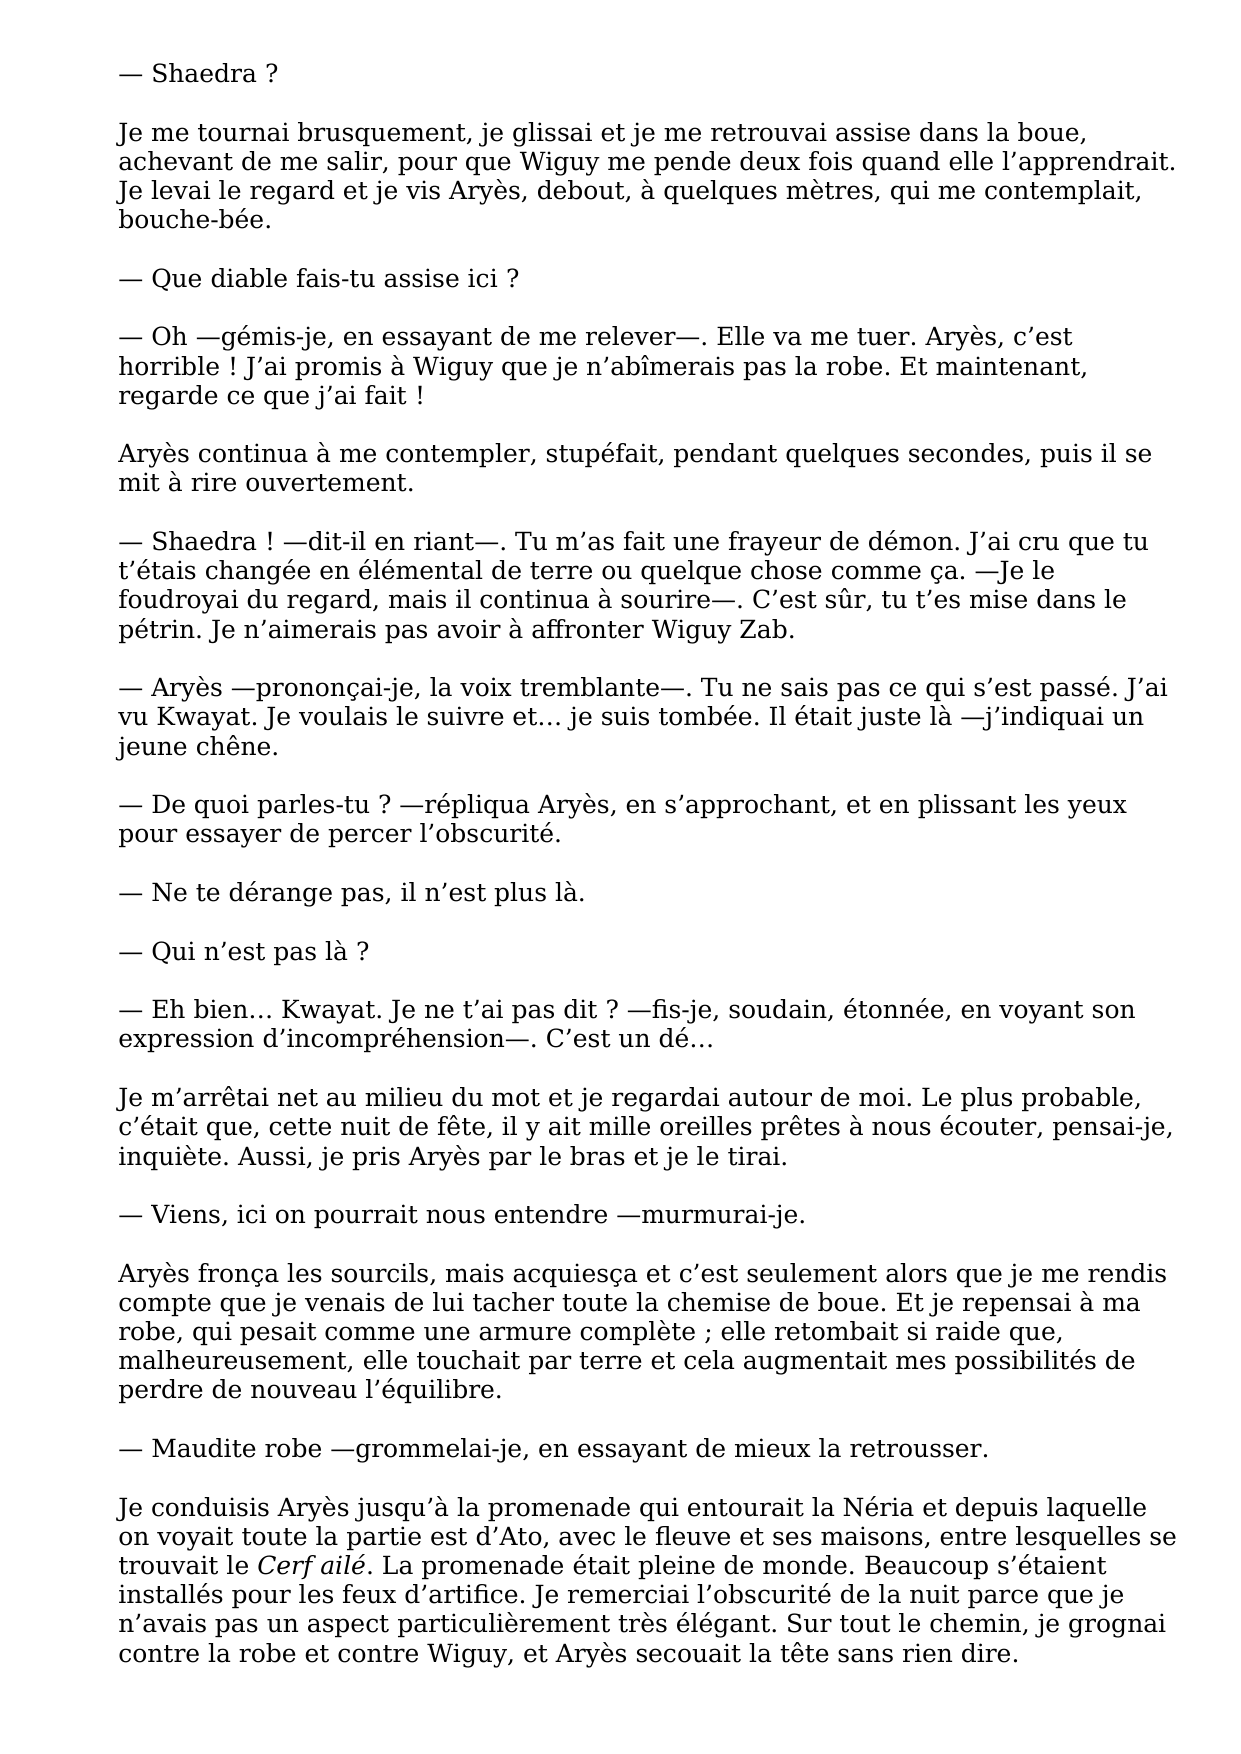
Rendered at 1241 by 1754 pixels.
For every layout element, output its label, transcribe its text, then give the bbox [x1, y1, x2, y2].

text — Shaedra ? [118, 59, 1181, 88]
text — Viens, ici on pourrait nous entendre —murmurai-je. [118, 1200, 1181, 1229]
text — Maudite robe —grommelai-je, en essayant de mieux la retrousser. [118, 1434, 1181, 1463]
text Je me tournai brusquement, je glissai et je me retrouvai assise dans la boue, achevant de me salir, pour que Wiguy me pende deux fois quand elle l’apprendrait. Je levai le regard et je vis Aryès, debout, à quelques mètres, qui me contemplait, bouche-bée. [118, 118, 1181, 234]
text — Ne te dérange pas, il n’est plus là. [118, 878, 1181, 907]
text — Shaedra ! —dit-il en riant—. Tu m’as fait une frayeur de démon. J’ai cru que tu t’étais changée en élémental de terre ou quelque chose comme ça. —Je le foudroyai du regard, mais il continua à sourire—. C’est sûr, tu t’es mise dans le pétrin. Je n’aimerais pas avoir à affronter Wiguy Zab. [118, 527, 1181, 644]
text — Qui n’est pas là ? [118, 937, 1181, 966]
text — Que diable fais-tu assise ici ? [118, 264, 1181, 293]
text — Eh bien… Kwayat. Je ne t’ai pas dit ? —fis-je, soudain, étonnée, en voyant son expression d’incompréhension—. C’est un dé… [118, 996, 1181, 1054]
text — Oh —gémis-je, en essayant de me relever—. Elle va me tuer. Aryès, c’est horrible ! J’ai promis à Wiguy que je n’abîmerais pas la robe. Et maintenant, regarde ce que j’ai fait ! [118, 322, 1181, 410]
text Aryès fronça les sourcils, mais acquiesça et c’est seulement alors que je me rendis compte que je venais de lui tacher toute la chemise de boue. Et je repensai à ma robe, qui pesait comme une armure complète ; elle retombait si raide que, malheureusement, elle touchait par terre et cela augmentait mes possibilités de perdre de nouveau l’équilibre. [118, 1259, 1181, 1405]
text Aryès continua à me contempler, stupéfait, pendant quelques secondes, puis il se mit à rire ouvertement. [118, 439, 1181, 498]
text Je m’arrêtai net au milieu du mot et je regardai autour de moi. Le plus probable, c’était que, cette nuit de fête, il y ait mille oreilles prêtes à nous écouter, pensai-je, inquiète. Aussi, je pris Aryès par le bras et je le tirai. [118, 1083, 1181, 1171]
text — Aryès —prononçai-je, la voix tremblante—. Tu ne sais pas ce qui s’est passé. J’ai vu Kwayat. Je voulais le suivre et… je suis tombée. Il était juste là —j’indiquai un jeune chêne. [118, 673, 1181, 761]
text — De quoi parles-tu ? —répliqua Aryès, en s’approchant, et en plissant les yeux pour essayer de percer l’obscurité. [118, 790, 1181, 849]
text Je conduisis Aryès jusqu’à la promenade qui entourait la Néria et depuis laquelle on voyait toute la partie est d’Ato, avec le fleuve et ses maisons, entre lesquelles se trouvait le Cerf ailé. La promenade était pleine de monde. Beaucoup s’étaient installés pour les feux d’artifice. Je remerciai l’obscurité de la nuit parce que je n’avais pas un aspect particulièrement très élégant. Sur tout le chemin, je grognai contre la robe et contre Wiguy, et Aryès secouait la tête sans rien dire. [118, 1493, 1181, 1668]
